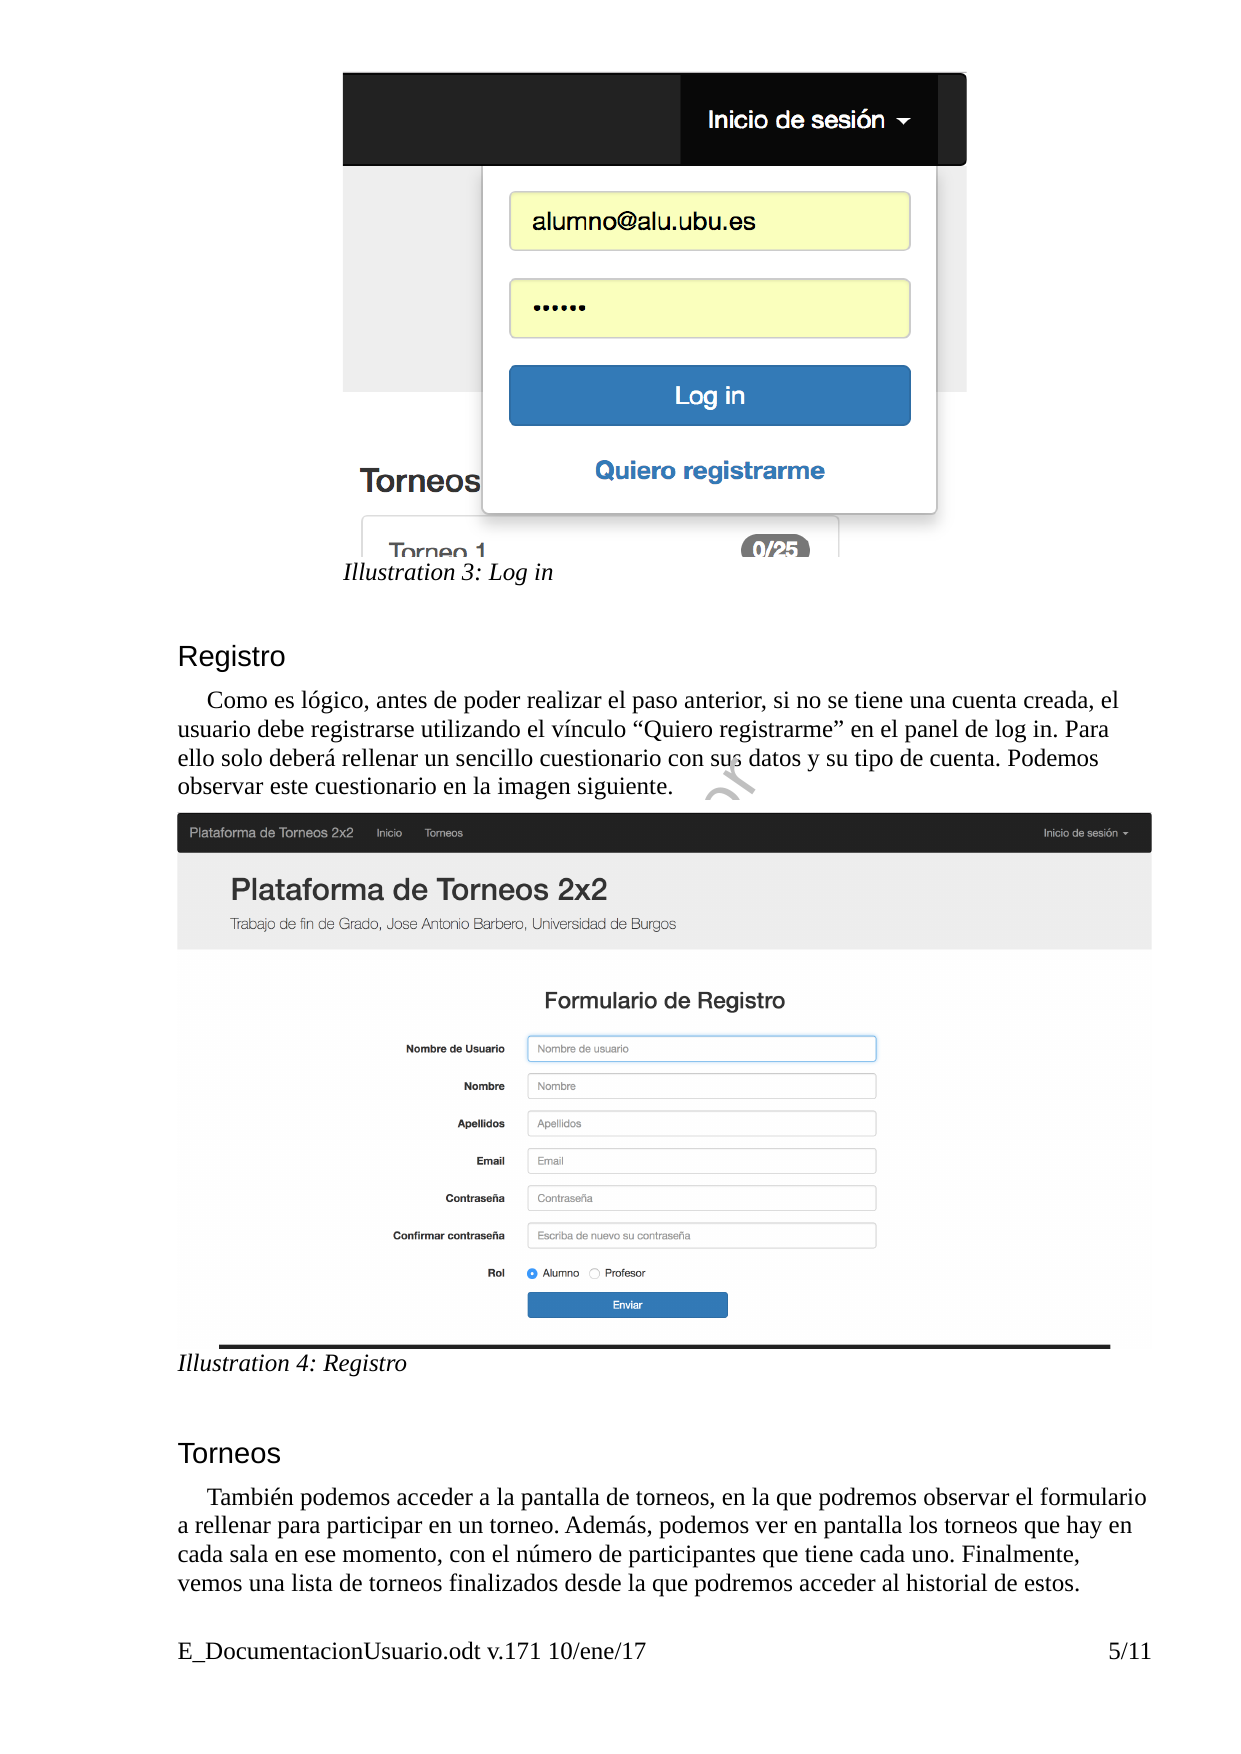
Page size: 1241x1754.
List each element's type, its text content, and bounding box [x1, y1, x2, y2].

text Illustration 3: Log in [343, 557, 986, 585]
picture [177, 812, 1152, 1349]
subtitle Registro [177, 639, 1152, 673]
subtitle Torneos [177, 1436, 1152, 1469]
text Illustration 4: Registro [177, 1349, 1152, 1377]
text Como es lógico, antes de poder realizar el paso anterior, si no se tiene una cuenta creada, el usuario debe registrarse utilizando el vínculo “Quiero registrarme” en el panel de log in. Para ello solo deberá rellenar un sencillo cuestionario con sus datos y su tipo de cuenta. Podemos observar este cuestionario en la imagen siguiente. [177, 685, 1152, 800]
text También podemos acceder a la pantalla de torneos, en la que podremos observar el formulario a rellenar para participar en un torneo. Además, podemos ver en pantalla los torneos que hay en cada sala en ese momento, con el número de participantes que tiene cada uno. Finalmente, vemos una lista de torneos finalizados desde la que podremos acceder al historial de estos. [177, 1482, 1152, 1597]
picture [342, 71, 967, 557]
